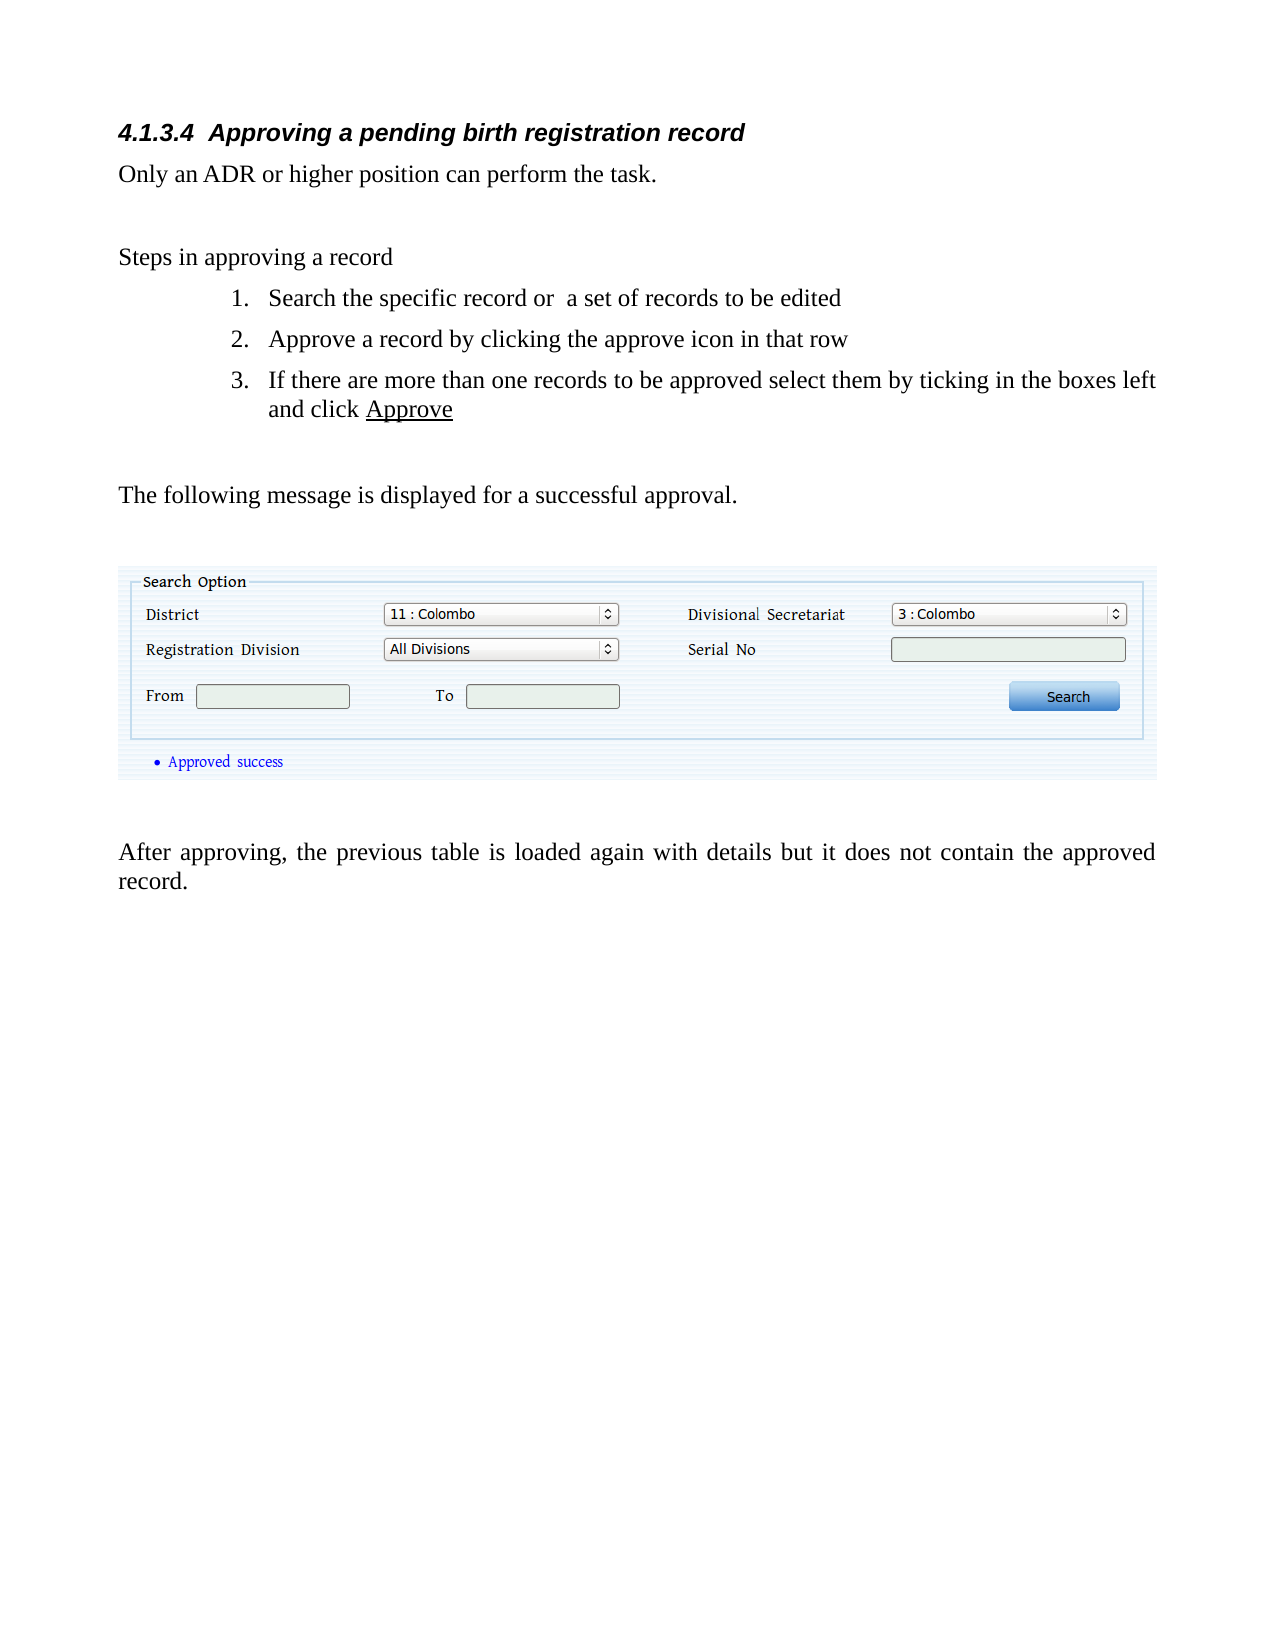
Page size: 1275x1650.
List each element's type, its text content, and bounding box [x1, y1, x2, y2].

picture [118, 566, 1157, 780]
text The following message is displayed for a successful approval. [118, 480, 1157, 509]
list If there are more than one records to be approved select them by ticking in the boxes left and click Approve [231, 365, 1157, 423]
text Steps in approving a record [118, 242, 1157, 270]
list Search the specific record or a set of records to be edited [231, 283, 1157, 312]
text Only an ADR or higher position can perform the task. [118, 159, 1157, 188]
subtitle Approving a pending birth registration record [118, 118, 1157, 147]
text After approving, the previous table is loaded again with details but it does not contain the approved record. [118, 837, 1157, 895]
list Approve a record by clicking the approve icon in that row [231, 324, 1157, 353]
